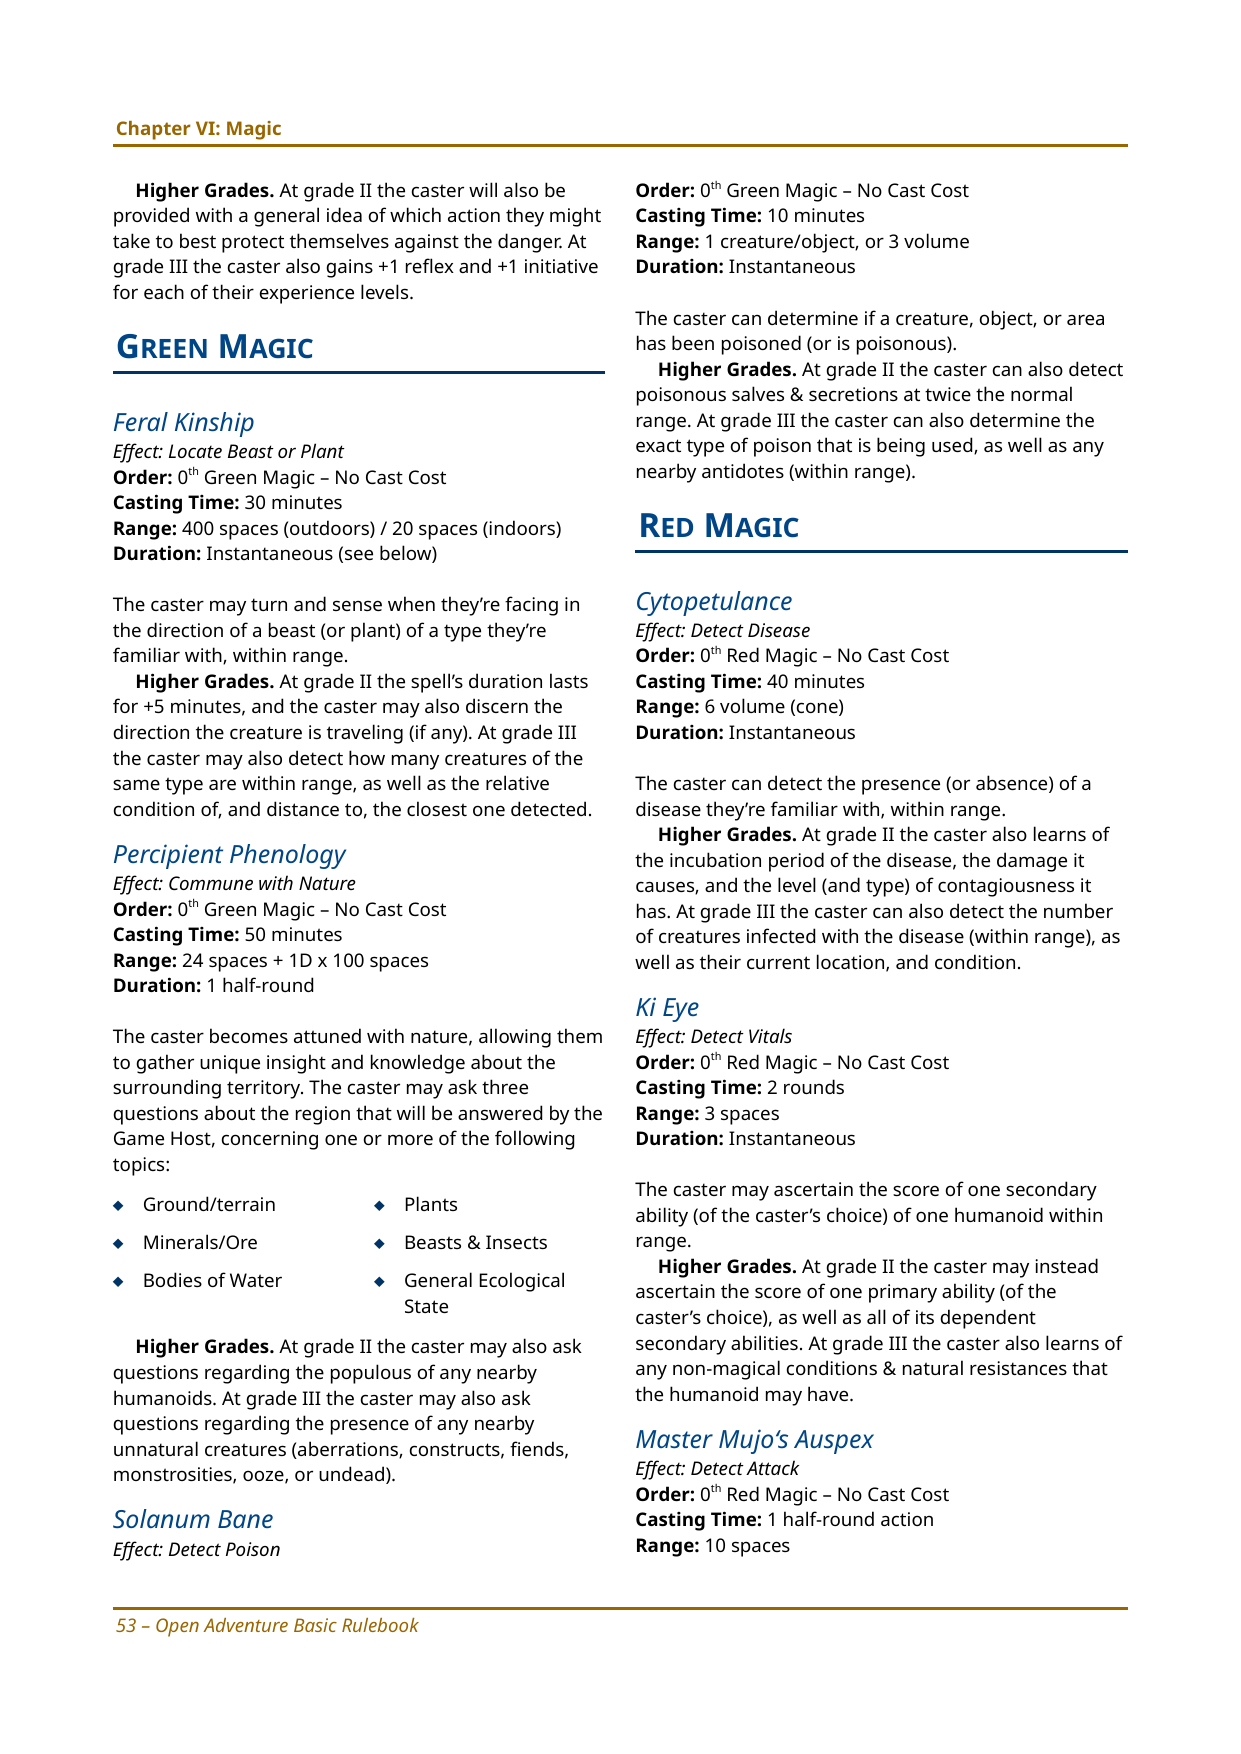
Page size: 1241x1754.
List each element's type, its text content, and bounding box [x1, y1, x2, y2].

subtitle Master Mujo‘s Auspex [635, 1421, 1128, 1455]
text Casting Time: 30 minutes [113, 489, 605, 515]
text Range: 1 creature/object, or 3 volume [635, 228, 1128, 254]
subtitle Feral Kinship [113, 404, 605, 438]
subtitle Percipient Phenology [113, 836, 605, 870]
text Effect: Commune with Nature [113, 870, 605, 896]
text The caster may turn and sense when they’re facing in the direction of a beast (or plant) of a type they’re familiar with, within range. [113, 592, 605, 668]
text Duration: Instantaneous [635, 1126, 1128, 1151]
text The caster becomes attuned with nature, allowing them to gather unique insight and knowledge about the surrounding territory. The caster may ask three questions about the region that will be answered by the Game Host, concerning one or more of the following topics: [113, 1023, 605, 1177]
text Higher Grades. At grade II the caster will also be provided with a general idea of which action they might take to best protect themselves against the danger. At grade III the caster also gains +1 reflex and +1 initiative for each of their experience levels. [113, 177, 605, 305]
text Order: 0th Green Magic – No Cast Cost [113, 464, 605, 489]
text Duration: Instantaneous [635, 719, 1128, 745]
text Casting Time: 1 half-round action [635, 1506, 1128, 1532]
text Higher Grades. At grade II the caster can also detect poisonous salves & secretions at twice the normal range. At grade III the caster can also determine the exact type of poison that is being used, as well as any nearby antidotes (within range). [635, 356, 1128, 483]
list Minerals/Ore [113, 1229, 344, 1255]
text Effect: Detect Attack [635, 1455, 1128, 1481]
text Order: 0th Green Magic – No Cast Cost [113, 896, 605, 921]
list Bodies of Water [113, 1267, 344, 1293]
text Effect: Locate Beast or Plant [113, 438, 605, 464]
text Higher Grades. At grade II the caster also learns of the incubation period of the disease, the damage it causes, and the level (and type) of contagiousness it has. At grade III the caster can also detect the number of creatures infected with the disease (within range), as well as their current location, and condition. [635, 821, 1128, 974]
text Range: 24 spaces + 1D x 100 spaces [113, 947, 605, 972]
text Casting Time: 40 minutes [635, 668, 1128, 694]
text Range: 6 volume (cone) [635, 694, 1128, 719]
text Range: 400 spaces (outdoors) / 20 spaces (indoors) [113, 515, 605, 541]
text Effect: Detect Vitals [635, 1023, 1128, 1049]
text Order: 0th Green Magic – No Cast Cost [635, 177, 1128, 203]
subtitle Solanum Bane [113, 1502, 605, 1536]
text Duration: Instantaneous [635, 254, 1128, 279]
text Casting Time: 10 minutes [635, 203, 1128, 228]
text The caster can detect the presence (or absence) of a disease they’re familiar with, within range. [635, 770, 1128, 821]
text The caster may ascertain the score of one secondary ability (of the caster’s choice) of one humanoid within range. [635, 1177, 1128, 1253]
text Casting Time: 2 rounds [635, 1074, 1128, 1100]
list General Ecological State [374, 1268, 605, 1319]
text Order: 0th Red Magic – No Cast Cost [635, 1049, 1128, 1074]
list Ground/terrain [113, 1192, 344, 1217]
list Plants [374, 1192, 605, 1217]
text Effect: Detect Disease [635, 617, 1128, 643]
text Duration: 1 half-round [113, 972, 605, 998]
text Range: 10 spaces [635, 1532, 1128, 1557]
text Order: 0th Red Magic – No Cast Cost [635, 643, 1128, 668]
text Higher Grades. At grade II the caster may also ask questions regarding the populous of any nearby humanoids. At grade III the caster may also ask questions regarding the presence of any nearby unnatural creatures (aberrations, constructs, fiends, monstrosities, ooze, or undead). [113, 1334, 605, 1487]
text Casting Time: 50 minutes [113, 921, 605, 947]
text Higher Grades. At grade II the caster may instead ascertain the score of one primary ability (of the caster’s choice), as well as all of its dependent secondary abilities. At grade III the caster also learns of any non-magical conditions & natural resistances that the humanoid may have. [635, 1253, 1128, 1406]
text Higher Grades. At grade II the spell’s duration lasts for +5 minutes, and the caster may also discern the direction the creature is traveling (if any). At grade III the caster may also detect how many creatures of the same type are within range, as well as the relative condition of, and distance to, the closest one detected. [113, 668, 605, 821]
text Range: 3 spaces [635, 1100, 1128, 1126]
subtitle Cytopetulance [635, 583, 1128, 617]
text Order: 0th Red Magic – No Cast Cost [635, 1481, 1128, 1506]
list Beasts & Insects [374, 1230, 605, 1255]
text Duration: Instantaneous (see below) [113, 541, 605, 566]
text The caster can determine if a creature, object, or area has been poisoned (or is poisonous). [635, 305, 1128, 356]
subtitle Ki Eye [635, 989, 1128, 1023]
text Effect: Detect Poison [113, 1536, 605, 1561]
